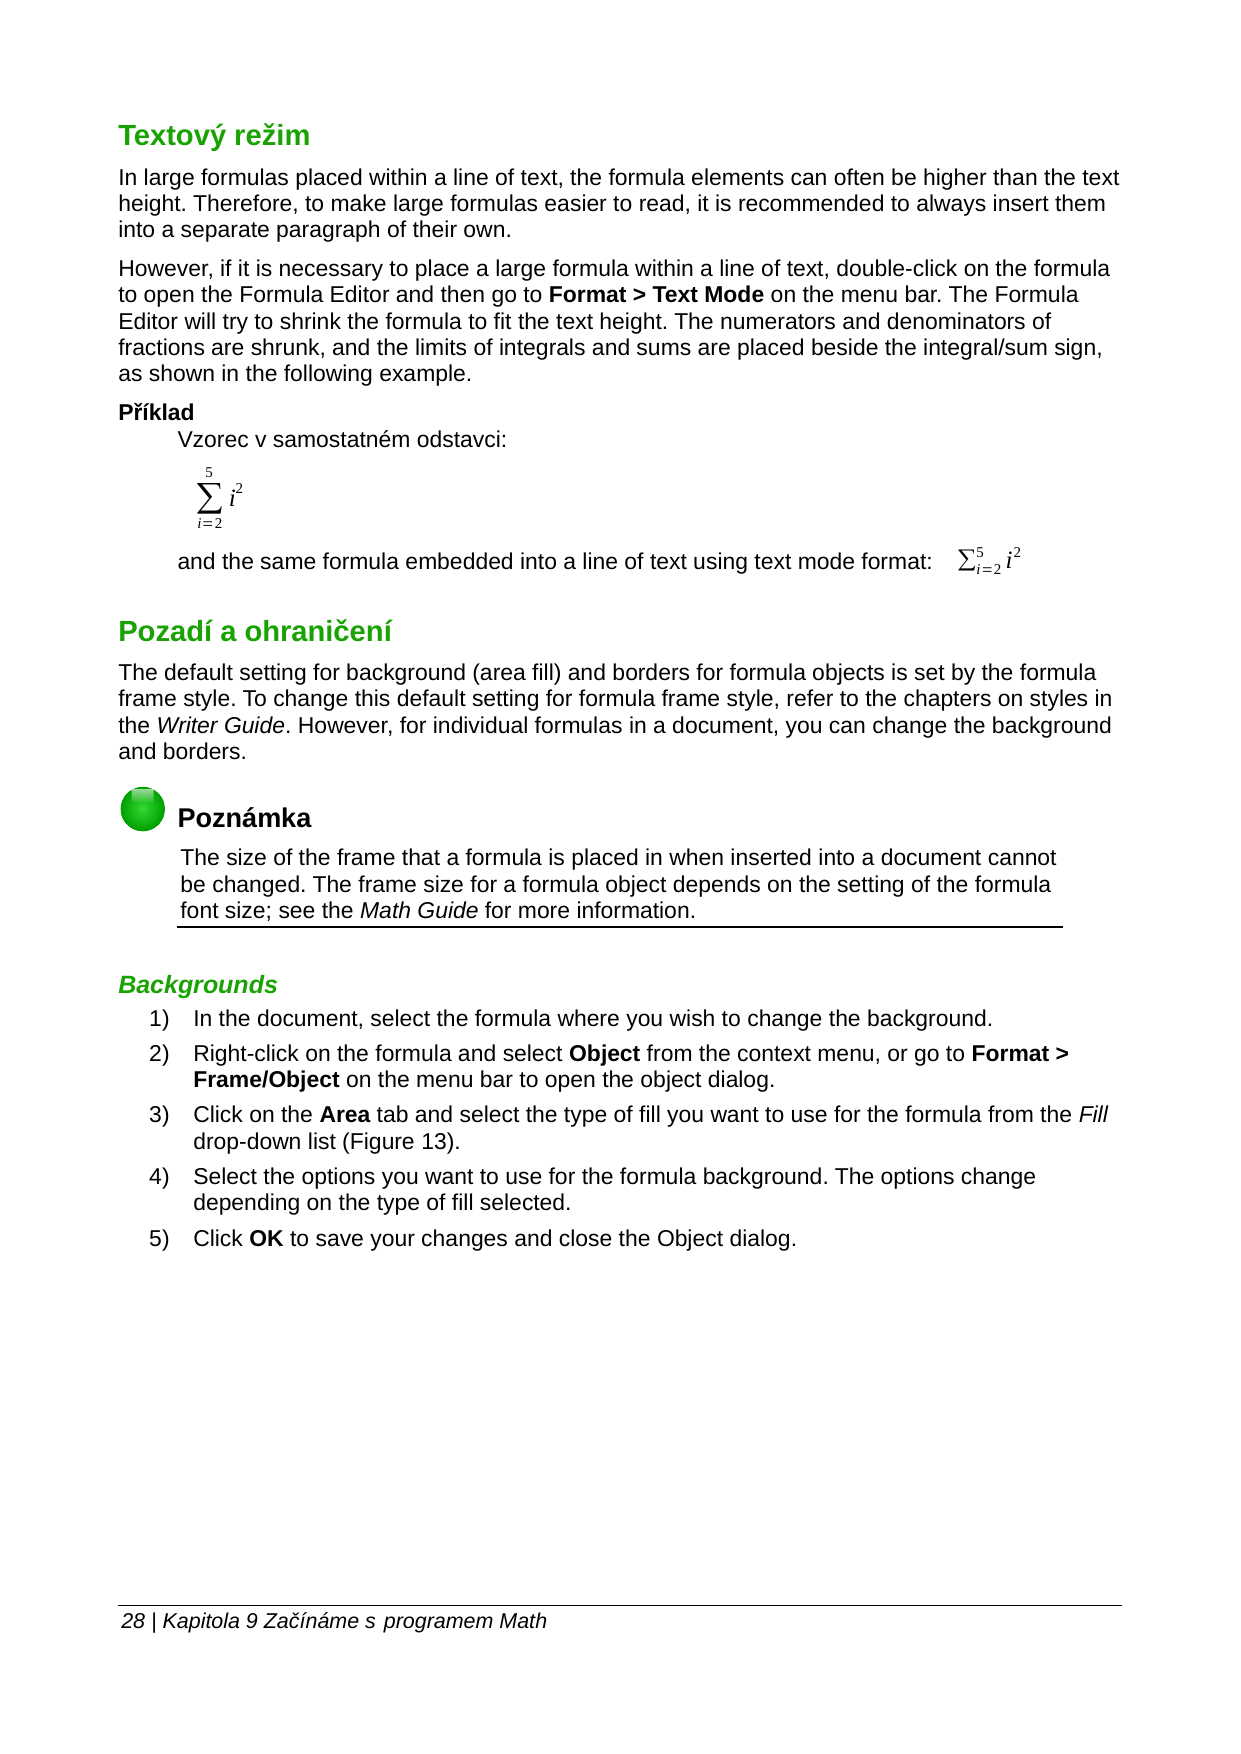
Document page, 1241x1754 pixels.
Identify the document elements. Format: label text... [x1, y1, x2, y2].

text In large formulas placed within a line of text, the formula elements can often be higher than the text height. Therefore, to make large formulas easier to read, it is recommended to always insert them into a separate paragraph of their own. [118, 163, 1122, 242]
subtitle Backgrounds [118, 970, 1122, 999]
text The default setting for background (area fill) and borders for formula objects is set by the formula frame style. To change this default setting for formula frame style, refer to the chapters on styles in the Writer Guide. However, for individual formulas in a document, you can change the background and borders. [118, 659, 1122, 764]
text and the same formula embedded into a line of text using text mode format: [177, 544, 1122, 577]
subtitle Poznámka [118, 784, 1122, 834]
list In the document, select the formula where you wish to change the background. [169, 1005, 1122, 1031]
subtitle Pozadí a ohraničení [118, 613, 1122, 647]
text Příklad [118, 399, 1122, 426]
text The size of the frame that a formula is placed in when inserted into a document cannot be changed. The frame size for a formula object depends on the setting of the formula font size; see the Math Guide for more information. [177, 841, 1063, 926]
list Select the options you want to use for the formula background. The options change depending on the type of fill selected. [169, 1163, 1122, 1216]
list Click on the Area tab and select the type of fill you want to use for the formula from the Fill drop-down list (Figure 13). [169, 1101, 1122, 1154]
text However, if it is necessary to place a large formula within a line of text, double-click on the formula to open the Formula Editor and then go to Format > Text Mode on the menu bar. The Formula Editor will try to shrink the formula to fit the text height. The numerators and denominators of fractions are shrunk, and the limits of integrals and sums are placed beside the integral/sum sign, as shown in the following example. [118, 255, 1122, 387]
text Vzorec v samostatném odstavci: [177, 426, 1122, 452]
list Right-click on the formula and select Object from the context menu, or go to Format > Frame/Object on the menu bar to open the object dialog. [169, 1040, 1122, 1093]
list Click OK to save your changes and close the Object dialog. [169, 1224, 1122, 1251]
subtitle Textový režim [118, 118, 1122, 152]
